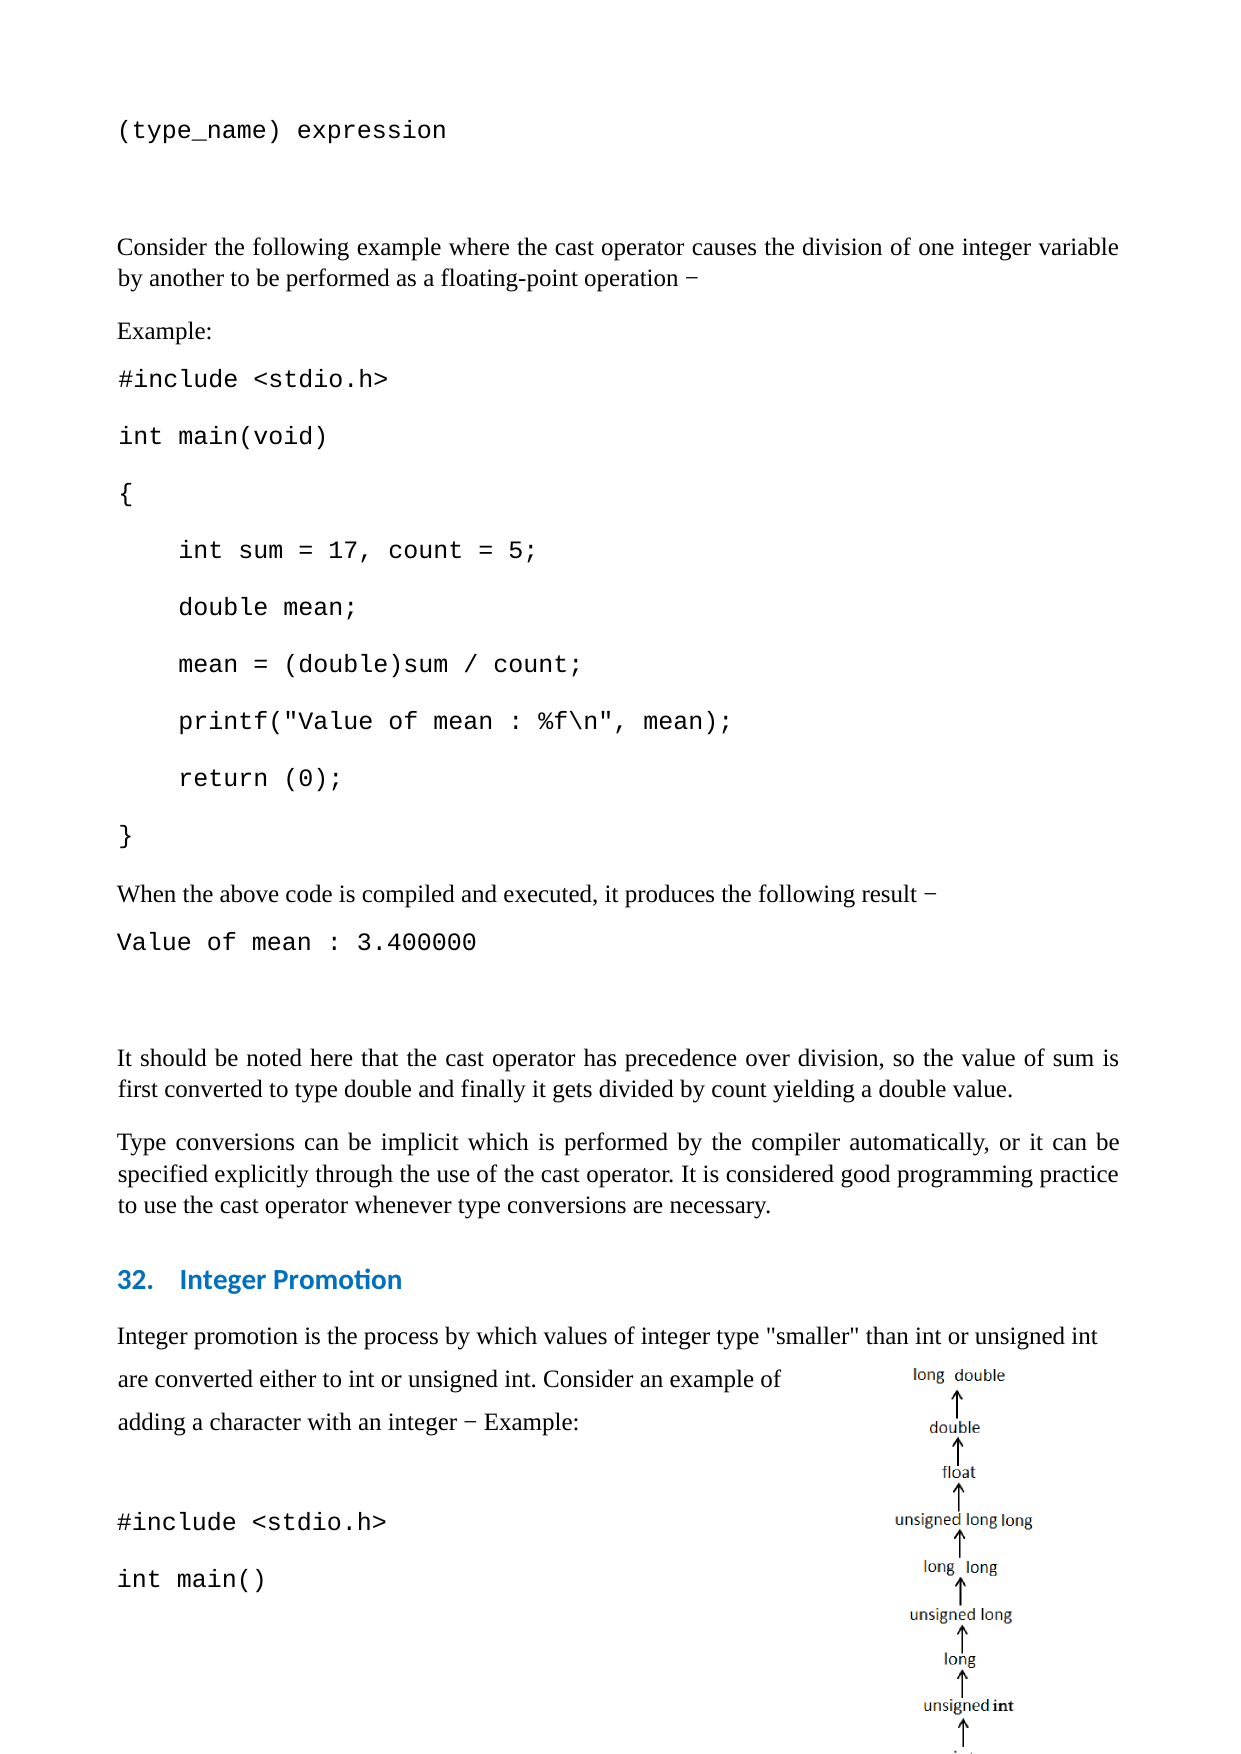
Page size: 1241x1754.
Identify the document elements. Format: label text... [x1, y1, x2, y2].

text (type_name) expression [117, 118, 1105, 146]
subtitle Integer Promotion [117, 1261, 1122, 1297]
picture [867, 1358, 1045, 1754]
text int main() [117, 1566, 867, 1595]
text Value of mean : 3.400000 [117, 929, 1105, 958]
text int main(void) [118, 423, 1122, 452]
text Example: [117, 316, 1121, 345]
text #include <stdio.h> [117, 1509, 867, 1538]
text It should be noted here that the cast operator has precedence over division, so the value of sum is first converted to type double and finally it gets divided by count yielding a double value. [117, 1043, 1121, 1103]
text [1045, 1509, 1105, 1538]
text mean = (double)sum / count; [118, 651, 1122, 679]
text } [118, 822, 1122, 851]
text Consider the following example where the cast operator causes the division of one integer variable by another to be performed as a floating-point operation − [117, 232, 1121, 292]
text printf("Value of mean : %f\n", mean); [118, 708, 1122, 737]
text When the above code is compiled and executed, it produces the following result − [117, 879, 1121, 908]
text Integer promotion is the process by which values of integer type "smaller" than int or unsigned int are converted either to int or unsigned int. Consider an example of adding a character with an integer − Example: [117, 1321, 1122, 1436]
text int sum = 17, count = 5; [118, 537, 1122, 566]
text { [118, 480, 1122, 509]
text #include <stdio.h> [118, 366, 1122, 395]
text [1045, 1566, 1105, 1595]
text Type conversions can be implicit which is performed by the compiler automatically, or it can be specified explicitly through the use of the cast operator. It is considered good programming practice to use the cast operator whenever type conversions are necessary. [117, 1127, 1121, 1219]
text return (0); [118, 765, 1122, 793]
text double mean; [118, 594, 1122, 623]
